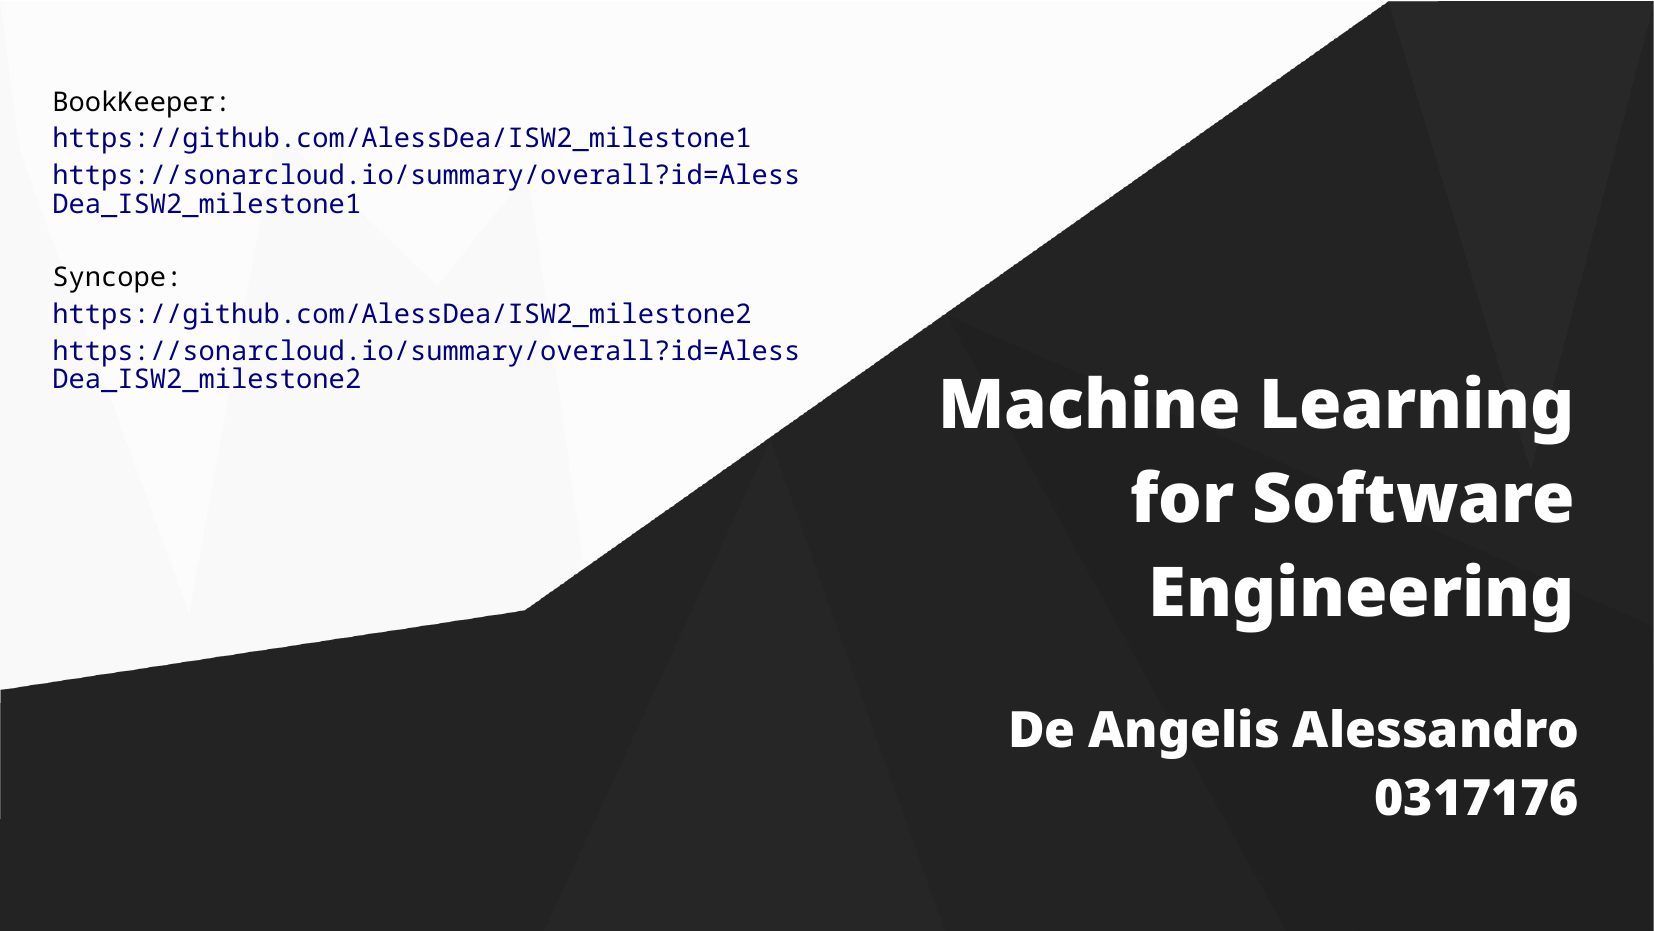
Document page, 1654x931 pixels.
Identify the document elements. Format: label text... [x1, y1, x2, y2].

title Machine Learning for Software Engineering [827, 355, 1576, 637]
subtitle De Angelis Alessandro 0317176 [815, 660, 1580, 865]
text_box BookKeeper: https://github.com/AlessDea/ISW2_milestone1 https://sonarcloud.io/summary/overall?id=AlessDea_ISW2_milestone1 Syncope: https://github.com/AlessDea/ISW2_milestone2 https://sonarcloud.io/summary/overall?id=AlessDea_ISW2_milestone2 [37, 75, 826, 394]
picture [0, 1, 1654, 931]
